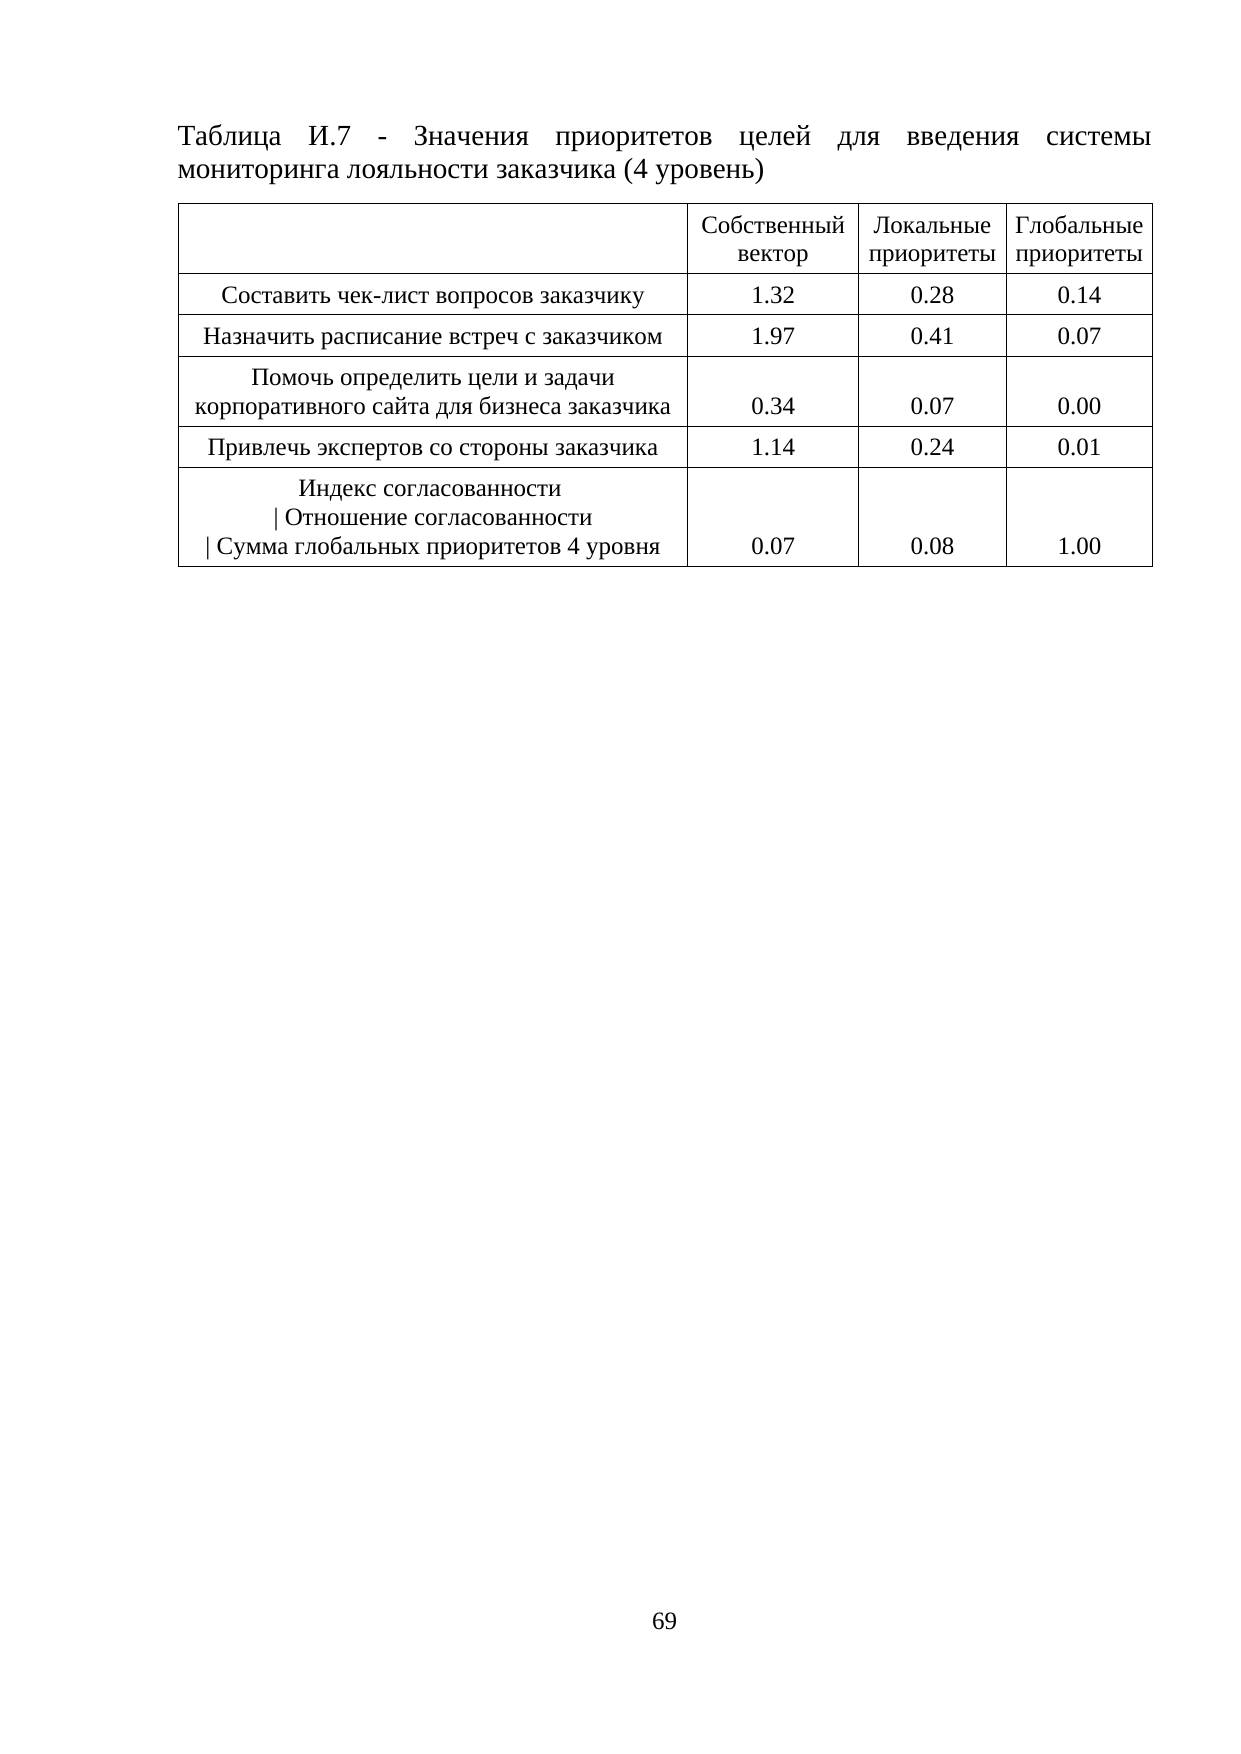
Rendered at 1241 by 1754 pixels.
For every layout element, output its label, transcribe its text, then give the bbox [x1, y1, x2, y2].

table_cell 1,97 [688, 315, 858, 356]
table_cell 0,41 [859, 315, 1006, 356]
table_header Локальные приоритеты [859, 204, 1006, 273]
table_cell 1,14 [688, 427, 858, 467]
table_cell 0,01 [1007, 427, 1152, 467]
table_cell Назначить расписание встреч с заказчиком [179, 315, 687, 356]
table_cell Привлечь экспертов со стороны заказчика [179, 427, 687, 467]
table_header Глобальные приоритеты [1007, 204, 1152, 273]
text Таблица И.7 - Значения приоритетов целей для введения системы мониторинга лояльности заказчика (4 уровень) [177, 118, 1152, 185]
table_cell 0,07 [859, 357, 1006, 426]
table_cell 0,08 [859, 468, 1006, 566]
table_cell 0,24 [859, 427, 1006, 467]
table_header Собственный вектор [688, 204, 858, 273]
table_cell Индекс согласованности | Отношение согласованности | Сумма глобальных приоритетов 4 уровня [179, 468, 687, 566]
table_cell Помочь определить цели и задачи корпоративного сайта для бизнеса заказчика [179, 357, 687, 426]
table_cell 1,32 [688, 274, 858, 314]
table_cell 0,07 [1007, 315, 1152, 356]
table_cell 0,34 [688, 357, 858, 426]
table_cell 0,00 [1007, 357, 1152, 426]
table_cell Составить чек-лист вопросов заказчику [179, 274, 687, 314]
table_cell 0,14 [1007, 274, 1152, 314]
table_cell 0,28 [859, 274, 1006, 314]
table_cell 1,00 [1007, 468, 1152, 566]
table_cell 0,07 [688, 468, 858, 566]
table_header [179, 204, 687, 273]
